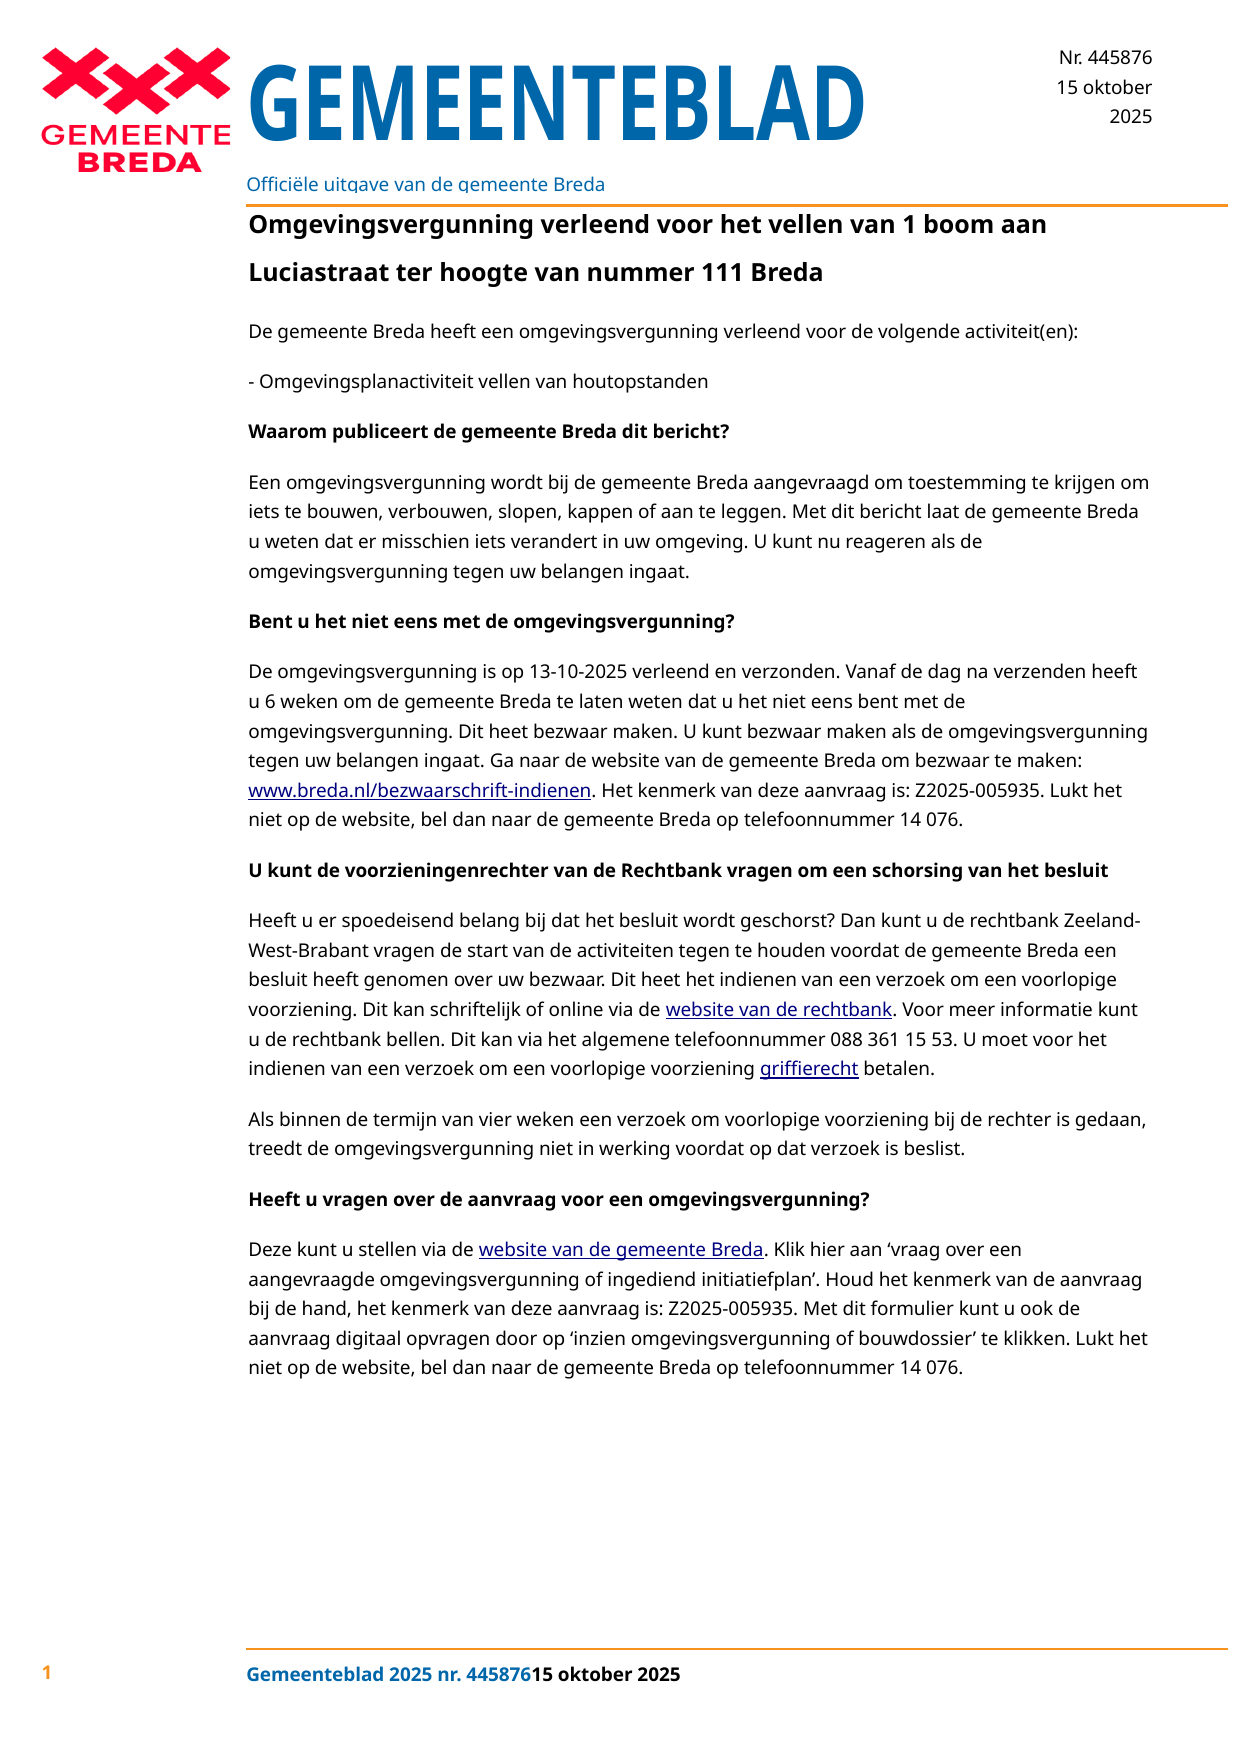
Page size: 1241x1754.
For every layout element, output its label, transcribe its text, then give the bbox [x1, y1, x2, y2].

text U kunt de voorzieningenrechter van de Rechtbank vragen om een schorsing van het besluit [248, 857, 1152, 883]
text Bent u het niet eens met de omgevingsvergunning? [248, 608, 1152, 634]
text Omgevingsvergunning verleend voor het vellen van 1 boom aan Luciastraat ter hoogte van nummer 111 Breda [248, 207, 1152, 288]
text Heeft u er spoedeisend belang bij dat het besluit wordt geschorst? Dan kunt u de rechtbank Zeeland-West-Brabant vragen de start van de activiteiten tegen te houden voordat de gemeente Breda een besluit heeft genomen over uw bezwaar. Dit heet het indienen van een verzoek om een voorlopige voorziening. Dit kan schriftelijk of online via de website van de rechtbank. Voor meer informatie kunt u de rechtbank bellen. Dit kan via het algemene telefoonnummer 088 361 15 53. U moet voor het indienen van een verzoek om een voorlopige voorziening griffierecht betalen. [248, 907, 1152, 1081]
text De omgevingsvergunning is op 13-10-2025 verleend en verzonden. Vanaf de dag na verzenden heeft u 6 weken om de gemeente Breda te laten weten dat u het niet eens bent met de omgevingsvergunning. Dit heet bezwaar maken. U kunt bezwaar maken als de omgevingsvergunning tegen uw belangen ingaat. Ga naar de website van de gemeente Breda om bezwaar te maken: www.breda.nl/bezwaarschrift-indienen. Het kenmerk van deze aanvraag is: Z2025-005935. Lukt het niet op de website, bel dan naar de gemeente Breda op telefoonnummer 14 076. [248, 659, 1152, 832]
text De gemeente Breda heeft een omgevingsvergunning verleend voor de volgende activiteit(en): [248, 318, 1152, 344]
text - Omgevingsplanactiviteit vellen van houtopstanden [248, 368, 1152, 394]
text Deze kunt u stellen via de website van de gemeente Breda. Klik hier aan ‘vraag over een aangevraagde omgevingsvergunning of ingediend initiatiefplan’. Houd het kenmerk van de aanvraag bij de hand, het kenmerk van deze aanvraag is: Z2025-005935. Met dit formulier kunt u ook de aanvraag digitaal opvragen door op ‘inzien omgevingsvergunning of bouwdossier’ te klikken. Lukt het niet op de website, bel dan naar de gemeente Breda op telefoonnummer 14 076. [248, 1236, 1152, 1380]
text Heeft u vragen over de aanvraag voor een omgevingsvergunning? [248, 1186, 1152, 1212]
text Als binnen de termijn van vier weken een verzoek om voorlopige voorziening bij de rechter is gedaan, treedt de omgevingsvergunning niet in werking voordat op dat verzoek is beslist. [248, 1106, 1152, 1161]
picture [41, 47, 231, 172]
text Een omgevingsvergunning wordt bij de gemeente Breda aangevraagd om toestemming te krijgen om iets te bouwen, verbouwen, slopen, kappen of aan te leggen. Met dit bericht laat de gemeente Breda u weten dat er misschien iets verandert in uw omgeving. U kunt nu reageren als de omgevingsvergunning tegen uw belangen ingaat. [248, 469, 1152, 584]
text Waarom publiceert de gemeente Breda dit bericht? [248, 419, 1152, 444]
